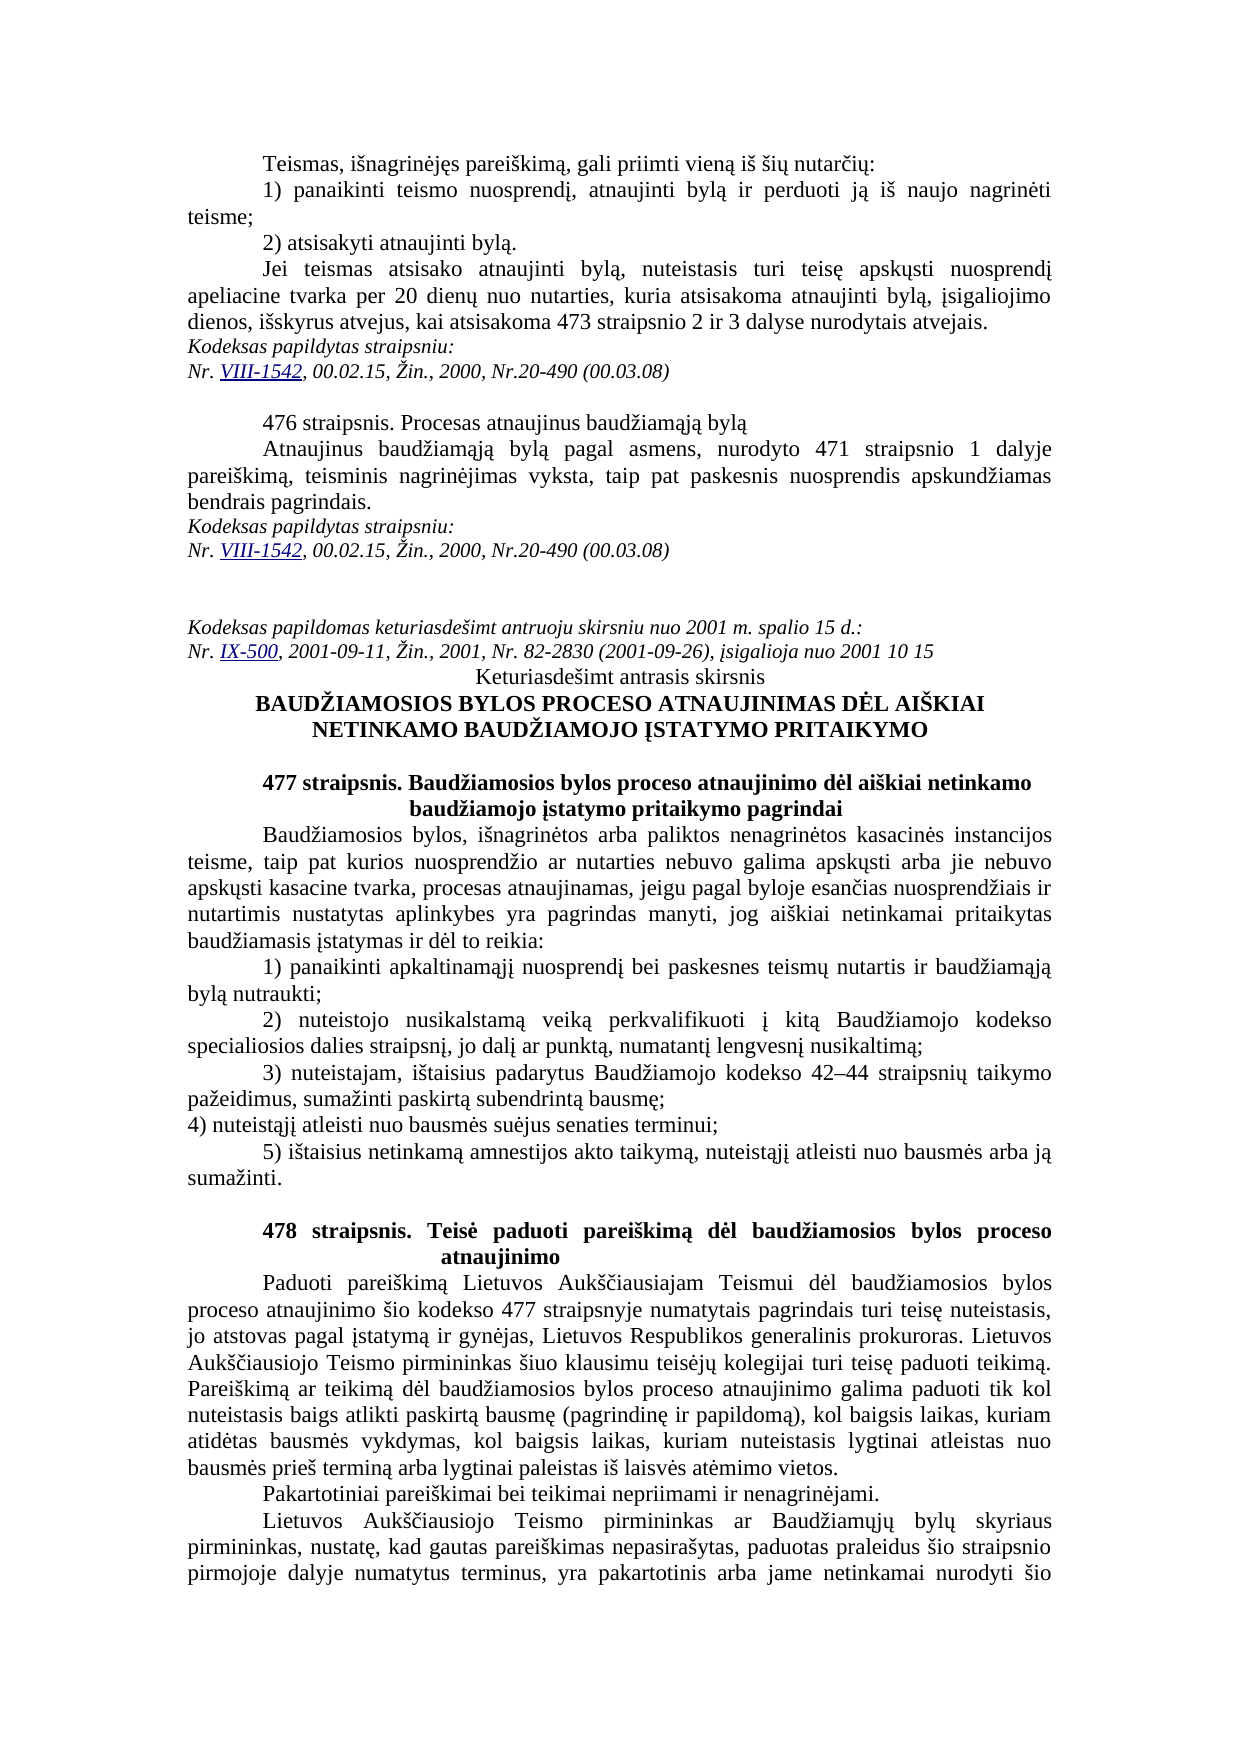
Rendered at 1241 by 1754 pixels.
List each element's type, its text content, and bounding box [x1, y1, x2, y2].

text Kodeksas papildytas straipsniu: [187, 514, 1053, 538]
text baudžiamojo įstatymo pritaikymo pagrindai [409, 795, 1053, 821]
text 476 straipsnis. Procesas atnaujinus baudžiamąją bylą [187, 409, 1053, 435]
text Kodeksas papildytas straipsniu: [187, 334, 1053, 358]
text 1) panaikinti apkaltinamąjį nuosprendį bei paskesnes teismų nutartis ir baudžiamąją bylą nutraukti; [187, 953, 1053, 1006]
text 3) nuteistajam, ištaisius padarytus Baudžiamojo kodekso 42–44 straipsnių taikymo pažeidimus, sumažinti paskirtą subendrintą bausmę; [187, 1059, 1053, 1111]
text Nr. VIII-1542, 00.02.15, Žin., 2000, Nr.20-490 (00.03.08) [187, 358, 1053, 383]
text Teismas, išnagrinėjęs pareiškimą, gali priimti vieną iš šių nutarčių: [187, 150, 1053, 176]
text Baudžiamosios bylos, išnagrinėtos arba paliktos nenagrinėtos kasacinės instancijos teisme, taip pat kurios nuosprendžio ar nutarties nebuvo galima apskųsti arba jie nebuvo apskųsti kasacine tvarka, procesas atnaujinamas, jeigu pagal byloje esančias nuosprendžiais ir nutartimis nustatytas aplinkybes yra pagrindas manyti, jog aiškiai netinkamai pritaikytas baudžiamasis įstatymas ir dėl to reikia: [187, 821, 1053, 953]
text Paduoti pareiškimą Lietuvos Aukščiausiajam Teismui dėl baudžiamosios bylos proceso atnaujinimo šio kodekso 477 straipsnyje numatytais pagrindais turi teisę nuteistasis, jo atstovas pagal įstatymą ir gynėjas, Lietuvos Respublikos generalinis prokuroras. Lietuvos Aukščiausiojo Teismo pirmininkas šiuo klausimu teisėjų kolegijai turi teisę paduoti teikimą. Pareiškimą ar teikimą dėl baudžiamosios bylos proceso atnaujinimo galima paduoti tik kol nuteistasis baigs atlikti paskirtą bausmę (pagrindinę ir papildomą), kol baigsis laikas, kuriam atidėtas bausmės vykdymas, kol baigsis laikas, kuriam nuteistasis lygtinai atleistas nuo bausmės prieš terminą arba lygtinai paleistas iš laisvės atėmimo vietos. [187, 1269, 1053, 1480]
text Kodeksas papildomas keturiasdešimt antruoju skirsniu nuo 2001 m. spalio 15 d.: [187, 615, 1053, 639]
text 5) ištaisius netinkamą amnestijos akto taikymą, nuteistąjį atleisti nuo bausmės arba ją sumažinti. [187, 1138, 1053, 1190]
text Lietuvos Aukščiausiojo Teismo pirmininkas ar Baudžiamųjų bylų skyriaus pirmininkas, nustatę, kad gautas pareiškimas nepasirašytas, paduotas praleidus šio straipsnio pirmojoje dalyje numatytus terminus, yra pakartotinis arba jame netinkamai nurodyti šio [187, 1507, 1053, 1586]
text BAUDŽIAMOSIOS BYLOS PROCESO ATNAUJINIMAS DĖL AIŠKIAI NETINKAMO BAUDŽIAMOJO ĮSTATYMO PRITAIKYMO [187, 690, 1053, 742]
text 1) panaikinti teismo nuosprendį, atnaujinti bylą ir perduoti ją iš naujo nagrinėti teisme; [187, 176, 1053, 229]
text Atnaujinus baudžiamąją bylą pagal asmens, nurodyto 471 straipsnio 1 dalyje pareiškimą, teisminis nagrinėjimas vyksta, taip pat paskesnis nuosprendis apskundžiamas bendrais pagrindais. [187, 435, 1053, 514]
text 477 straipsnis. Baudžiamosios bylos proceso atnaujinimo dėl aiškiai netinkamo [262, 769, 1053, 795]
text 2) nuteistojo nusikalstamą veiką perkvalifikuoti į kitą Baudžiamojo kodekso specialiosios dalies straipsnį, jo dalį ar punktą, numatantį lengvesnį nusikaltimą; [187, 1006, 1053, 1059]
text Keturiasdešimt antrasis skirsnis [187, 663, 1053, 690]
text 2) atsisakyti atnaujinti bylą. [187, 229, 1053, 255]
text Jei teismas atsisako atnaujinti bylą, nuteistasis turi teisę apskųsti nuosprendį apeliacine tvarka per 20 dienų nuo nutarties, kuria atsisakoma atnaujinti bylą, įsigaliojimo dienos, išskyrus atvejus, kai atsisakoma 473 straipsnio 2 ir 3 dalyse nurodytais atvejais. [187, 255, 1053, 334]
text Nr. VIII-1542, 00.02.15, Žin., 2000, Nr.20-490 (00.03.08) [187, 538, 1053, 562]
text 4) nuteistąjį atleisti nuo bausmės suėjus senaties terminui; [187, 1111, 1053, 1138]
text 478 straipsnis. Teisė paduoti pareiškimą dėl baudžiamosios bylos proceso atnaujinimo [262, 1217, 1053, 1269]
text Pakartotiniai pareiškimai bei teikimai nepriimami ir nenagrinėjami. [187, 1480, 1053, 1507]
text Nr. IX-500, 2001-09-11, Žin., 2001, Nr. 82-2830 (2001-09-26), įsigalioja nuo 2001 10 15 [187, 639, 1053, 663]
